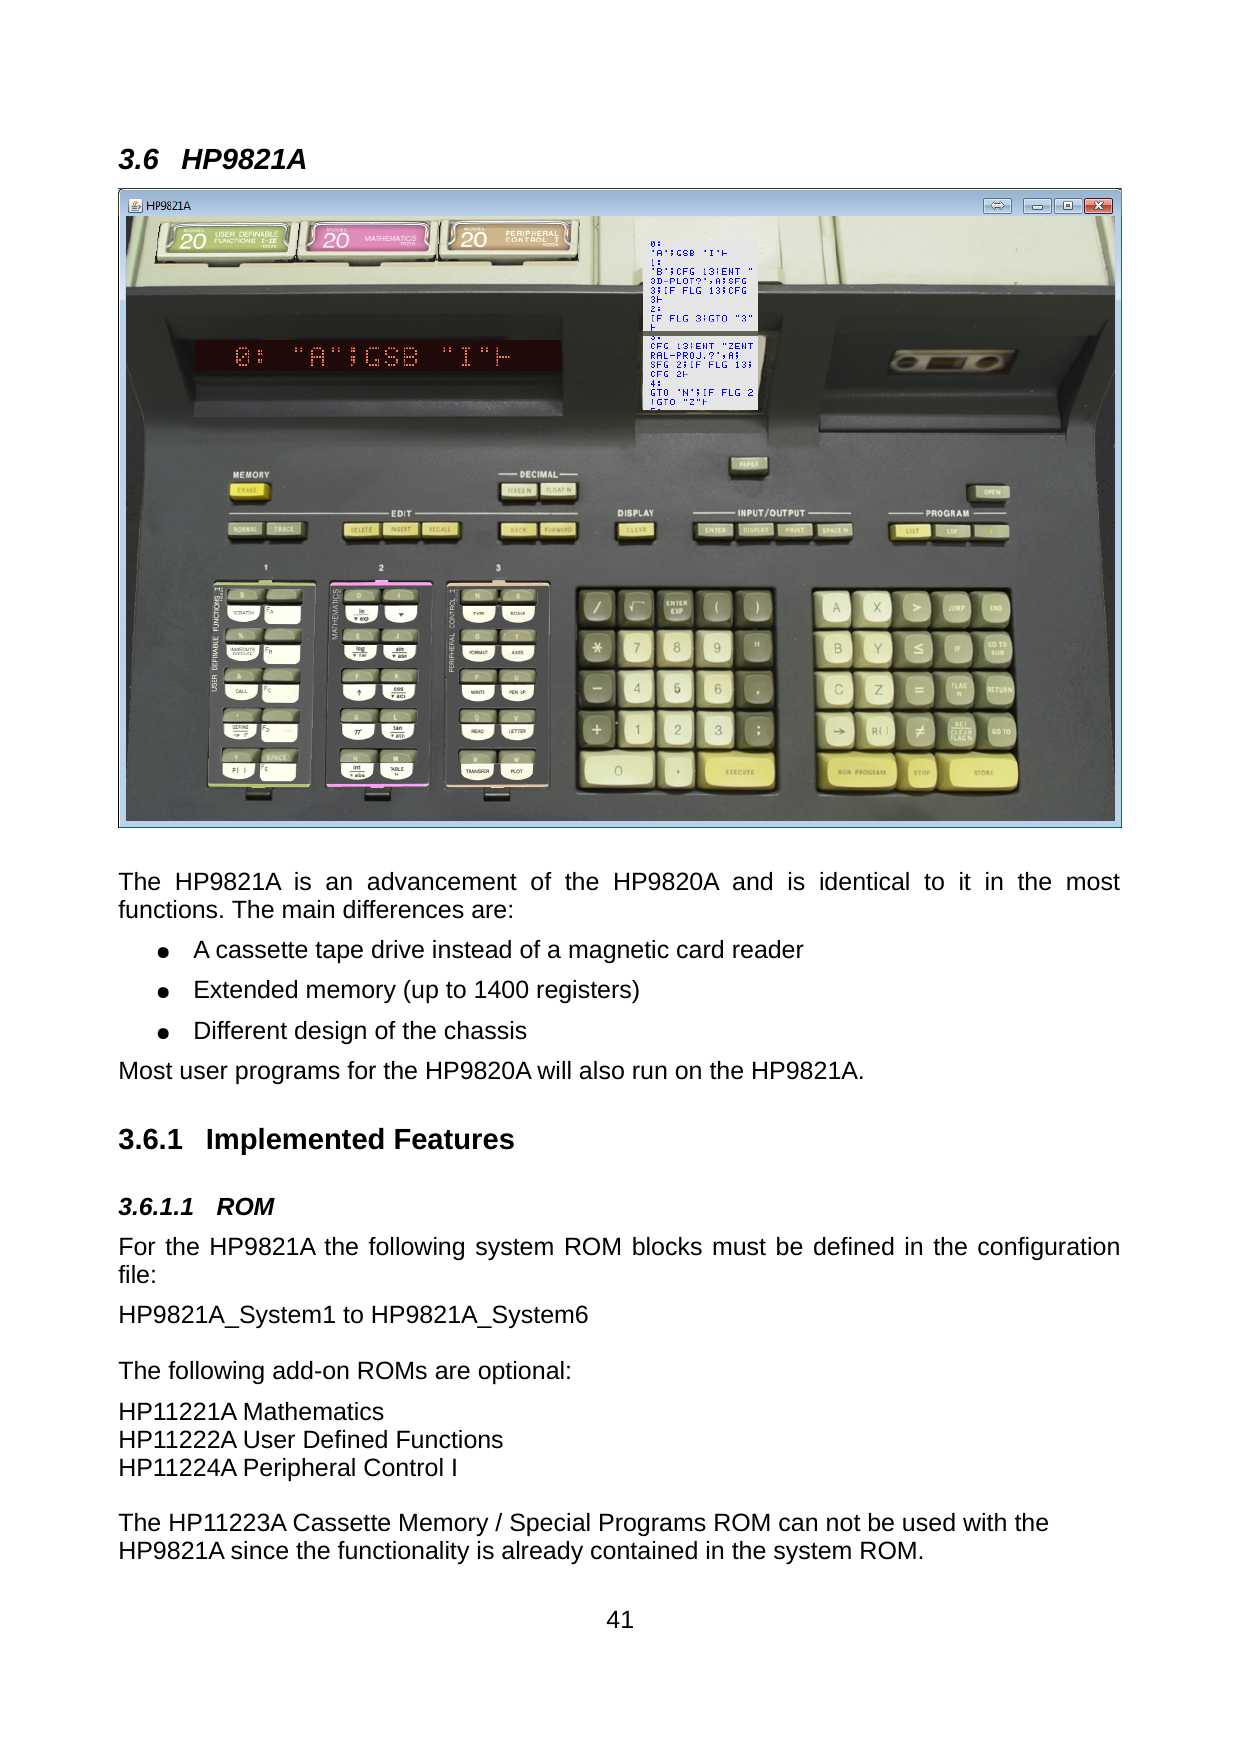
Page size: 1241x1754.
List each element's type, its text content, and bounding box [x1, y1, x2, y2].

subtitle HP9821A [118, 143, 1122, 176]
text Most user programs for the HP9820A will also run on the HP9821A. [118, 1057, 1122, 1085]
picture [118, 188, 1122, 828]
list A cassette tape drive instead of a magnetic card reader [156, 936, 1122, 964]
text The following add-on ROMs are optional: [118, 1357, 1122, 1385]
text HP11221A Mathematics [118, 1397, 1122, 1425]
list Extended memory (up to 1400 registers) [156, 976, 1122, 1004]
subtitle ROM [118, 1193, 1122, 1220]
text The HP11223A Cassette Memory / Special Programs ROM can not be used with the HP9821A since the functionality is already contained in the system ROM. [118, 1509, 1122, 1565]
text HP11224A Peripheral Control I [118, 1453, 1122, 1481]
list Different design of the chassis [156, 1017, 1122, 1045]
text HP11222A User Defined Functions [118, 1425, 1122, 1453]
subtitle Implemented Features [118, 1123, 1122, 1155]
text The HP9821A is an advancement of the HP9820A and is identical to it in the most functions. The main differences are: [118, 868, 1122, 923]
text HP9821A_System1 to HP9821A_System6 [118, 1301, 1122, 1329]
text For the HP9821A the following system ROM blocks must be defined in the configuration file: [118, 1233, 1122, 1289]
